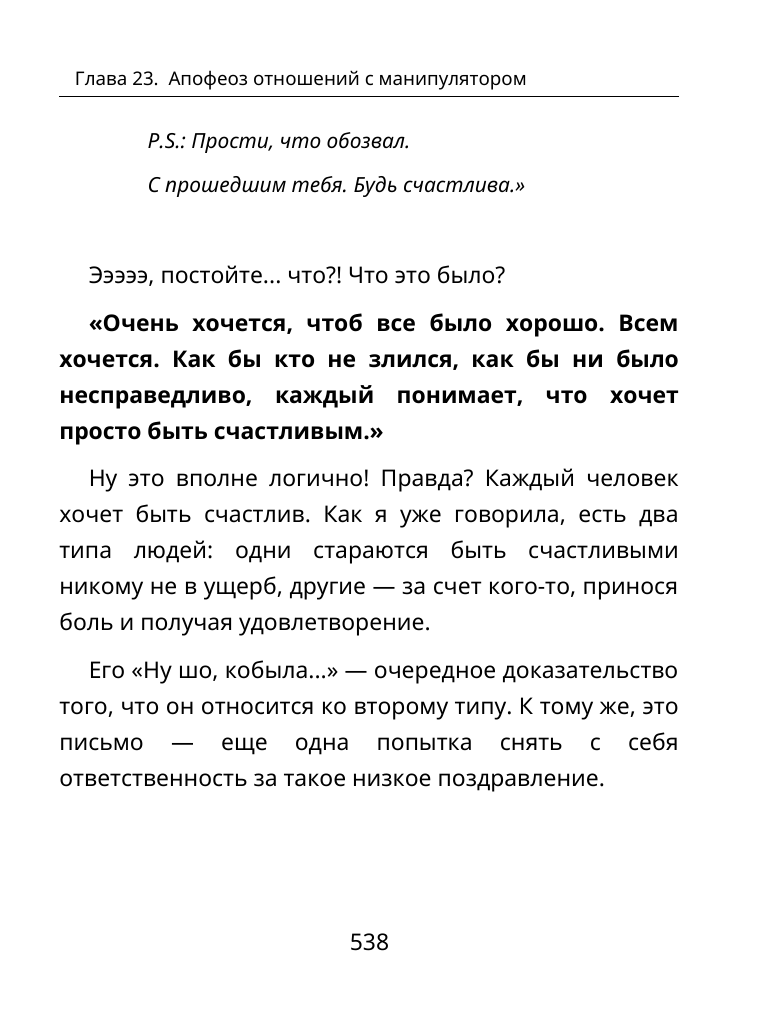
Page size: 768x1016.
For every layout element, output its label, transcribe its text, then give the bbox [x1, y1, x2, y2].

text Ну это вполне логично! Правда? Каждый человек хочет быть счастлив. Как я уже говорила, есть два типа людей: одни стараются быть счастливыми никому не в ущерб, другие — за счет кого-то, принося боль и получая удовлетворение. [59, 462, 679, 637]
text Его «Ну шо, кобыла...» — очередное доказательство того, что он относится ко второму типу. К тому же, это письмо — еще одна попытка снять с себя ответственность за такое низкое поздравление. [59, 654, 679, 793]
text С прошедшим тебя. Будь счастлива.» [118, 170, 620, 199]
text P.S.: Прости, что обозвал. [118, 126, 620, 154]
text «Очень хочется, чтоб все было хорошо. Всем хочется. Как бы кто не злился, как бы ни было несправедливо, каждый понимает, что хочет просто быть счастливым.» [59, 307, 679, 446]
text Эээээ, постойте... что?! Что это было? [59, 259, 679, 290]
